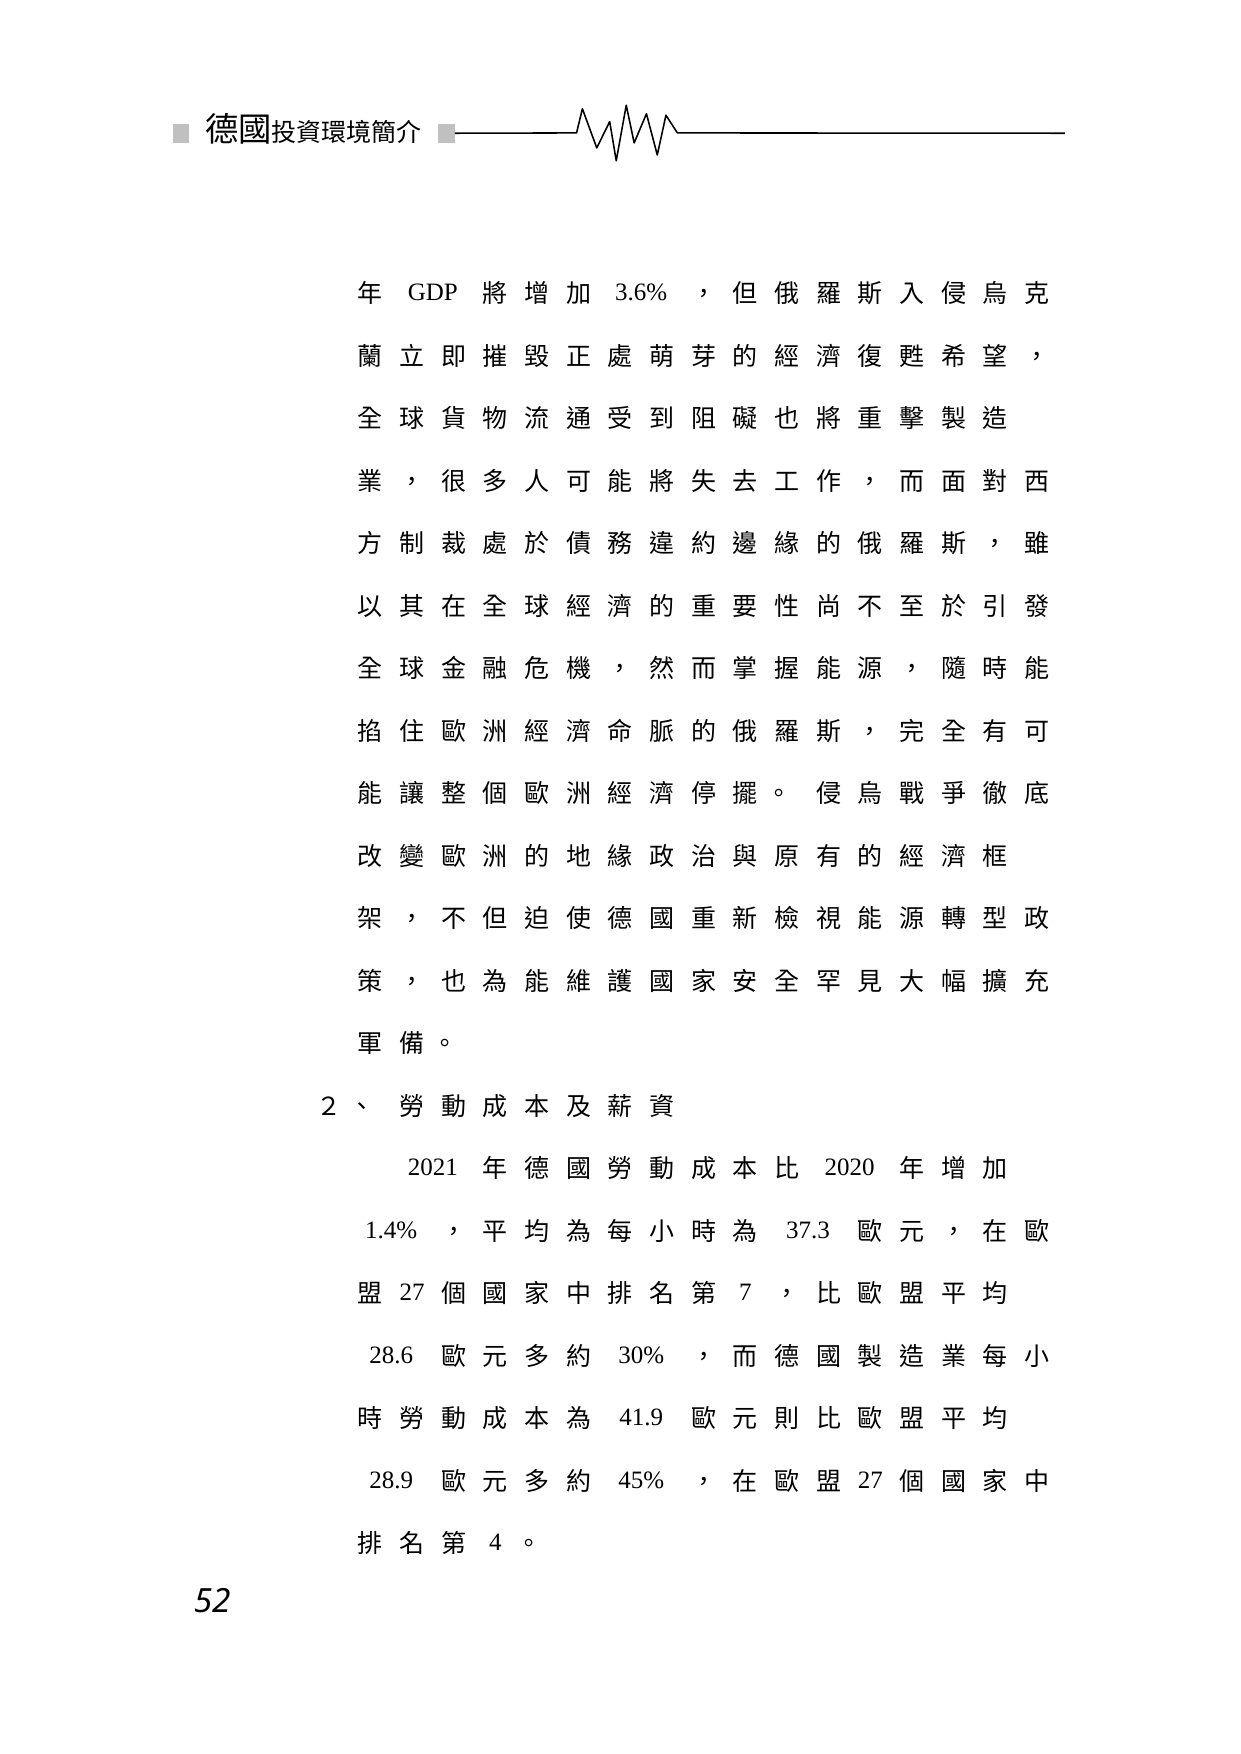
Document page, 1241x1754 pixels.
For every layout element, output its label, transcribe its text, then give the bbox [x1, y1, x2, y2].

text 2021年德國勞動成本比2020年增加1.4%，平均為每小時為37.3歐元，在歐盟27個國家中排名第7，比歐盟平均28.6歐元多約30%，而德國製造業每小時勞動成本為41.9歐元則比歐盟平均28.9歐元多約45%，在歐盟27個國家中排名第4。 [330, 1125, 1058, 1563]
text 年GDP將增加3.6%，但俄羅斯入侵烏克蘭立即摧毀正處萌芽的經濟復甦希望，全球貨物流通受到阻礙也將重擊製造業，很多人可能將失去工作，而面對西方制裁處於債務違約邊緣的俄羅斯，雖以其在全球經濟的重要性尚不至於引發全球金融危機，然而掌握能源，隨時能掐住歐洲經濟命脈的俄羅斯，完全有可能讓整個歐洲經濟停擺。侵烏戰爭徹底改變歐洲的地緣政治與原有的經濟框架，不但迫使德國重新檢視能源轉型政策，也為能維護國家安全罕見大幅擴充軍備。 [330, 250, 1058, 1063]
text ２、勞動成本及薪資 [281, 1063, 1058, 1125]
